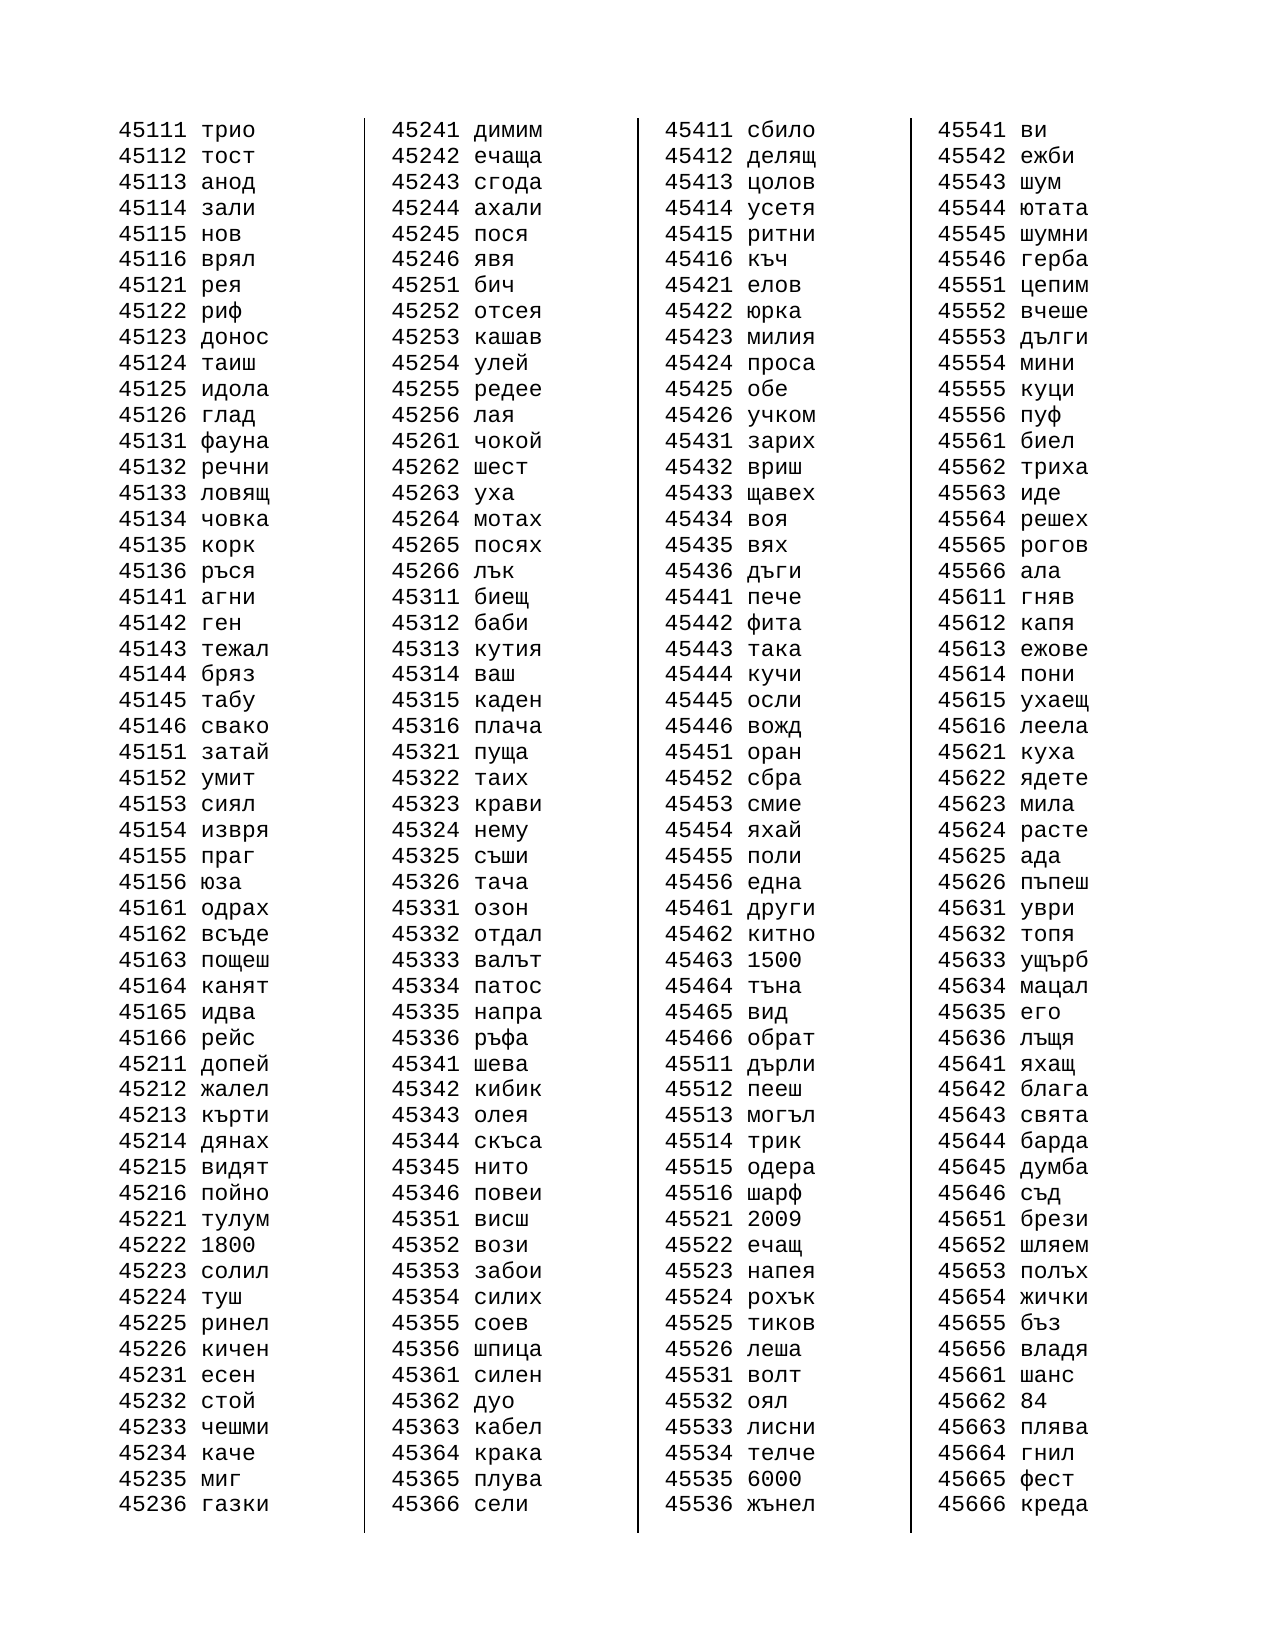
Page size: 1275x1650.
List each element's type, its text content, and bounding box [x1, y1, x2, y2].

text 45564 решех [937, 507, 1157, 533]
text 45462 китно [664, 922, 883, 948]
text 45115 нов [118, 222, 337, 248]
text 45634 мацал [937, 974, 1157, 1000]
text 45416 къч [664, 248, 883, 274]
text 45323 крави [391, 792, 610, 818]
text 45355 соев [391, 1311, 610, 1337]
text 45262 шест [391, 455, 610, 481]
text 45426 учком [664, 403, 883, 429]
text 45432 вриш [664, 455, 883, 481]
text 45412 делящ [664, 144, 883, 170]
text 45522 ечащ [664, 1233, 883, 1259]
text 45531 волт [664, 1363, 883, 1389]
text 45131 фауна [118, 429, 337, 455]
text 45326 тача [391, 870, 610, 896]
text 45533 лисни [664, 1415, 883, 1441]
text 45542 ежби [937, 144, 1157, 170]
text 45363 кабел [391, 1415, 610, 1441]
text 45544 ютата [937, 196, 1157, 222]
text 45663 плява [937, 1415, 1157, 1441]
text 45453 смие [664, 792, 883, 818]
text 45435 вях [664, 533, 883, 559]
text 45536 жънел [664, 1493, 883, 1519]
text 45162 всъде [118, 922, 337, 948]
text 45431 зарих [664, 429, 883, 455]
text 45466 обрат [664, 1026, 883, 1052]
text 45656 владя [937, 1337, 1157, 1363]
text 45136 ръся [118, 559, 337, 585]
text 45235 миг [118, 1467, 337, 1493]
text 45233 чешми [118, 1415, 337, 1441]
text 45511 дърли [664, 1052, 883, 1078]
text 45563 иде [937, 481, 1157, 507]
text 45642 блага [937, 1078, 1157, 1104]
text 45631 уври [937, 896, 1157, 922]
text 45422 юрка [664, 300, 883, 326]
text 45242 ечаща [391, 144, 610, 170]
text 45255 редее [391, 377, 610, 403]
text 45251 бич [391, 274, 610, 300]
text 45454 яхай [664, 818, 883, 844]
text 45413 цолов [664, 170, 883, 196]
text 45434 воя [664, 507, 883, 533]
text 45113 анод [118, 170, 337, 196]
text 45245 пося [391, 222, 610, 248]
text 45526 леша [664, 1337, 883, 1363]
text 45342 кибик [391, 1078, 610, 1104]
text 45221 тулум [118, 1207, 337, 1233]
text 45551 цепим [937, 274, 1157, 300]
text 45535 6000 [664, 1467, 883, 1493]
text 45654 жички [937, 1285, 1157, 1311]
text 45523 напея [664, 1259, 883, 1285]
text 45635 его [937, 1000, 1157, 1026]
text 45613 ежове [937, 637, 1157, 663]
text 45234 каче [118, 1441, 337, 1467]
text 45316 плача [391, 715, 610, 741]
text 45464 тъна [664, 974, 883, 1000]
text 45621 куха [937, 741, 1157, 767]
text 45524 рохък [664, 1285, 883, 1311]
text 45525 тиков [664, 1311, 883, 1337]
text 45436 дъги [664, 559, 883, 585]
text 45622 ядете [937, 767, 1157, 792]
text 45112 тост [118, 144, 337, 170]
text 45615 ухаещ [937, 689, 1157, 715]
text 45556 пуф [937, 403, 1157, 429]
text 45155 праг [118, 844, 337, 870]
text 45135 корк [118, 533, 337, 559]
text 45145 табу [118, 689, 337, 715]
text 45461 други [664, 896, 883, 922]
text 45266 лък [391, 559, 610, 585]
text 45411 сбило [664, 118, 883, 144]
text 45224 туш [118, 1285, 337, 1311]
text 45123 донос [118, 326, 337, 352]
text 45121 рея [118, 274, 337, 300]
text 45541 ви [937, 118, 1157, 144]
text 45451 оран [664, 741, 883, 767]
text 45553 дълги [937, 326, 1157, 352]
text 45354 силих [391, 1285, 610, 1311]
text 45534 телче [664, 1441, 883, 1467]
text 45643 свята [937, 1104, 1157, 1130]
text 45134 човка [118, 507, 337, 533]
text 45532 оял [664, 1389, 883, 1415]
text 45332 отдал [391, 922, 610, 948]
text 45345 нито [391, 1156, 610, 1182]
text 45442 фита [664, 611, 883, 637]
text 45625 ада [937, 844, 1157, 870]
text 45256 лая [391, 403, 610, 429]
text 45122 риф [118, 300, 337, 326]
text 45433 щавех [664, 481, 883, 507]
text 45146 свако [118, 715, 337, 741]
text 45644 барда [937, 1130, 1157, 1156]
text 45226 кичен [118, 1337, 337, 1363]
text 45632 топя [937, 922, 1157, 948]
text 45521 2009 [664, 1207, 883, 1233]
text 45232 стой [118, 1389, 337, 1415]
text 45132 речни [118, 455, 337, 481]
text 45661 шанс [937, 1363, 1157, 1389]
text 45513 могъл [664, 1104, 883, 1130]
text 45313 кутия [391, 637, 610, 663]
text 45456 една [664, 870, 883, 896]
text 45561 биел [937, 429, 1157, 455]
text 45153 сиял [118, 792, 337, 818]
text 45512 пееш [664, 1078, 883, 1104]
text 45666 креда [937, 1493, 1157, 1519]
text 45425 обе [664, 377, 883, 403]
text 45543 шум [937, 170, 1157, 196]
text 45212 жалел [118, 1078, 337, 1104]
text 45263 уха [391, 481, 610, 507]
text 45246 явя [391, 248, 610, 274]
text 45261 чокой [391, 429, 610, 455]
text 45152 умит [118, 767, 337, 792]
text 45612 капя [937, 611, 1157, 637]
text 45334 патос [391, 974, 610, 1000]
text 45156 юза [118, 870, 337, 896]
text 45616 леела [937, 715, 1157, 741]
text 45312 баби [391, 611, 610, 637]
text 45265 посях [391, 533, 610, 559]
text 45636 лъщя [937, 1026, 1157, 1052]
text 45124 таиш [118, 352, 337, 377]
text 45161 одрах [118, 896, 337, 922]
text 45325 съши [391, 844, 610, 870]
text 45641 яхащ [937, 1052, 1157, 1078]
text 45515 одера [664, 1156, 883, 1182]
text 45516 шарф [664, 1182, 883, 1207]
text 45163 пощеш [118, 948, 337, 974]
text 45241 димим [391, 118, 610, 144]
text 45225 ринел [118, 1311, 337, 1337]
text 45243 сгода [391, 170, 610, 196]
text 45441 пече [664, 585, 883, 611]
text 45252 отсея [391, 300, 610, 326]
text 45414 усетя [664, 196, 883, 222]
text 45423 милия [664, 326, 883, 352]
text 45623 мила [937, 792, 1157, 818]
text 45651 брези [937, 1207, 1157, 1233]
text 45653 полъх [937, 1259, 1157, 1285]
text 45331 озон [391, 896, 610, 922]
text 45321 пуща [391, 741, 610, 767]
text 45562 триха [937, 455, 1157, 481]
text 45214 дянах [118, 1130, 337, 1156]
text 45614 пони [937, 663, 1157, 689]
text 45565 рогов [937, 533, 1157, 559]
text 45264 мотах [391, 507, 610, 533]
text 45346 повеи [391, 1182, 610, 1207]
text 45231 есен [118, 1363, 337, 1389]
text 45144 бряз [118, 663, 337, 689]
text 45341 шева [391, 1052, 610, 1078]
text 45151 затай [118, 741, 337, 767]
text 45365 плува [391, 1467, 610, 1493]
text 45222 1800 [118, 1233, 337, 1259]
text 45554 мини [937, 352, 1157, 377]
text 45215 видят [118, 1156, 337, 1182]
text 45223 солил [118, 1259, 337, 1285]
text 45361 силен [391, 1363, 610, 1389]
text 45443 така [664, 637, 883, 663]
text 45633 ущърб [937, 948, 1157, 974]
text 45111 трио [118, 118, 337, 144]
text 45216 пойно [118, 1182, 337, 1207]
text 45142 ген [118, 611, 337, 637]
text 45143 тежал [118, 637, 337, 663]
text 45552 вчеше [937, 300, 1157, 326]
text 45353 забои [391, 1259, 610, 1285]
text 45555 куци [937, 377, 1157, 403]
text 45335 напра [391, 1000, 610, 1026]
text 45446 вожд [664, 715, 883, 741]
text 45236 газки [118, 1493, 337, 1519]
text 45125 идола [118, 377, 337, 403]
text 45324 нему [391, 818, 610, 844]
text 45662 84 [937, 1389, 1157, 1415]
text 45116 врял [118, 248, 337, 274]
text 45253 кашав [391, 326, 610, 352]
text 45545 шумни [937, 222, 1157, 248]
text 45333 валът [391, 948, 610, 974]
text 45164 канят [118, 974, 337, 1000]
text 45141 агни [118, 585, 337, 611]
text 45126 глад [118, 403, 337, 429]
text 45514 трик [664, 1130, 883, 1156]
text 45421 елов [664, 274, 883, 300]
text 45344 скъса [391, 1130, 610, 1156]
text 45322 таих [391, 767, 610, 792]
text 45336 ръфа [391, 1026, 610, 1052]
text 45343 олея [391, 1104, 610, 1130]
text 45463 1500 [664, 948, 883, 974]
text 45356 шпица [391, 1337, 610, 1363]
text 45114 зали [118, 196, 337, 222]
text 45351 висш [391, 1207, 610, 1233]
text 45611 гняв [937, 585, 1157, 611]
text 45655 бъз [937, 1311, 1157, 1337]
text 45314 ваш [391, 663, 610, 689]
text 45244 ахали [391, 196, 610, 222]
text 45646 съд [937, 1182, 1157, 1207]
text 45366 сели [391, 1493, 610, 1519]
text 45415 ритни [664, 222, 883, 248]
text 45444 кучи [664, 663, 883, 689]
text 45211 допей [118, 1052, 337, 1078]
text 45455 поли [664, 844, 883, 870]
text 45364 крака [391, 1441, 610, 1467]
text 45645 думба [937, 1156, 1157, 1182]
text 45133 ловящ [118, 481, 337, 507]
text 45362 дуо [391, 1389, 610, 1415]
text 45652 шляем [937, 1233, 1157, 1259]
text 45165 идва [118, 1000, 337, 1026]
text 45154 извря [118, 818, 337, 844]
text 45664 гнил [937, 1441, 1157, 1467]
text 45213 кърти [118, 1104, 337, 1130]
text 45566 ала [937, 559, 1157, 585]
text 45445 осли [664, 689, 883, 715]
text 45624 расте [937, 818, 1157, 844]
text 45352 вози [391, 1233, 610, 1259]
text 45315 каден [391, 689, 610, 715]
text 45665 фест [937, 1467, 1157, 1493]
text 45452 сбра [664, 767, 883, 792]
text 45465 вид [664, 1000, 883, 1026]
text 45166 рейс [118, 1026, 337, 1052]
text 45424 проса [664, 352, 883, 377]
text 45546 герба [937, 248, 1157, 274]
text 45254 улей [391, 352, 610, 377]
text 45626 пъпеш [937, 870, 1157, 896]
text 45311 биещ [391, 585, 610, 611]
